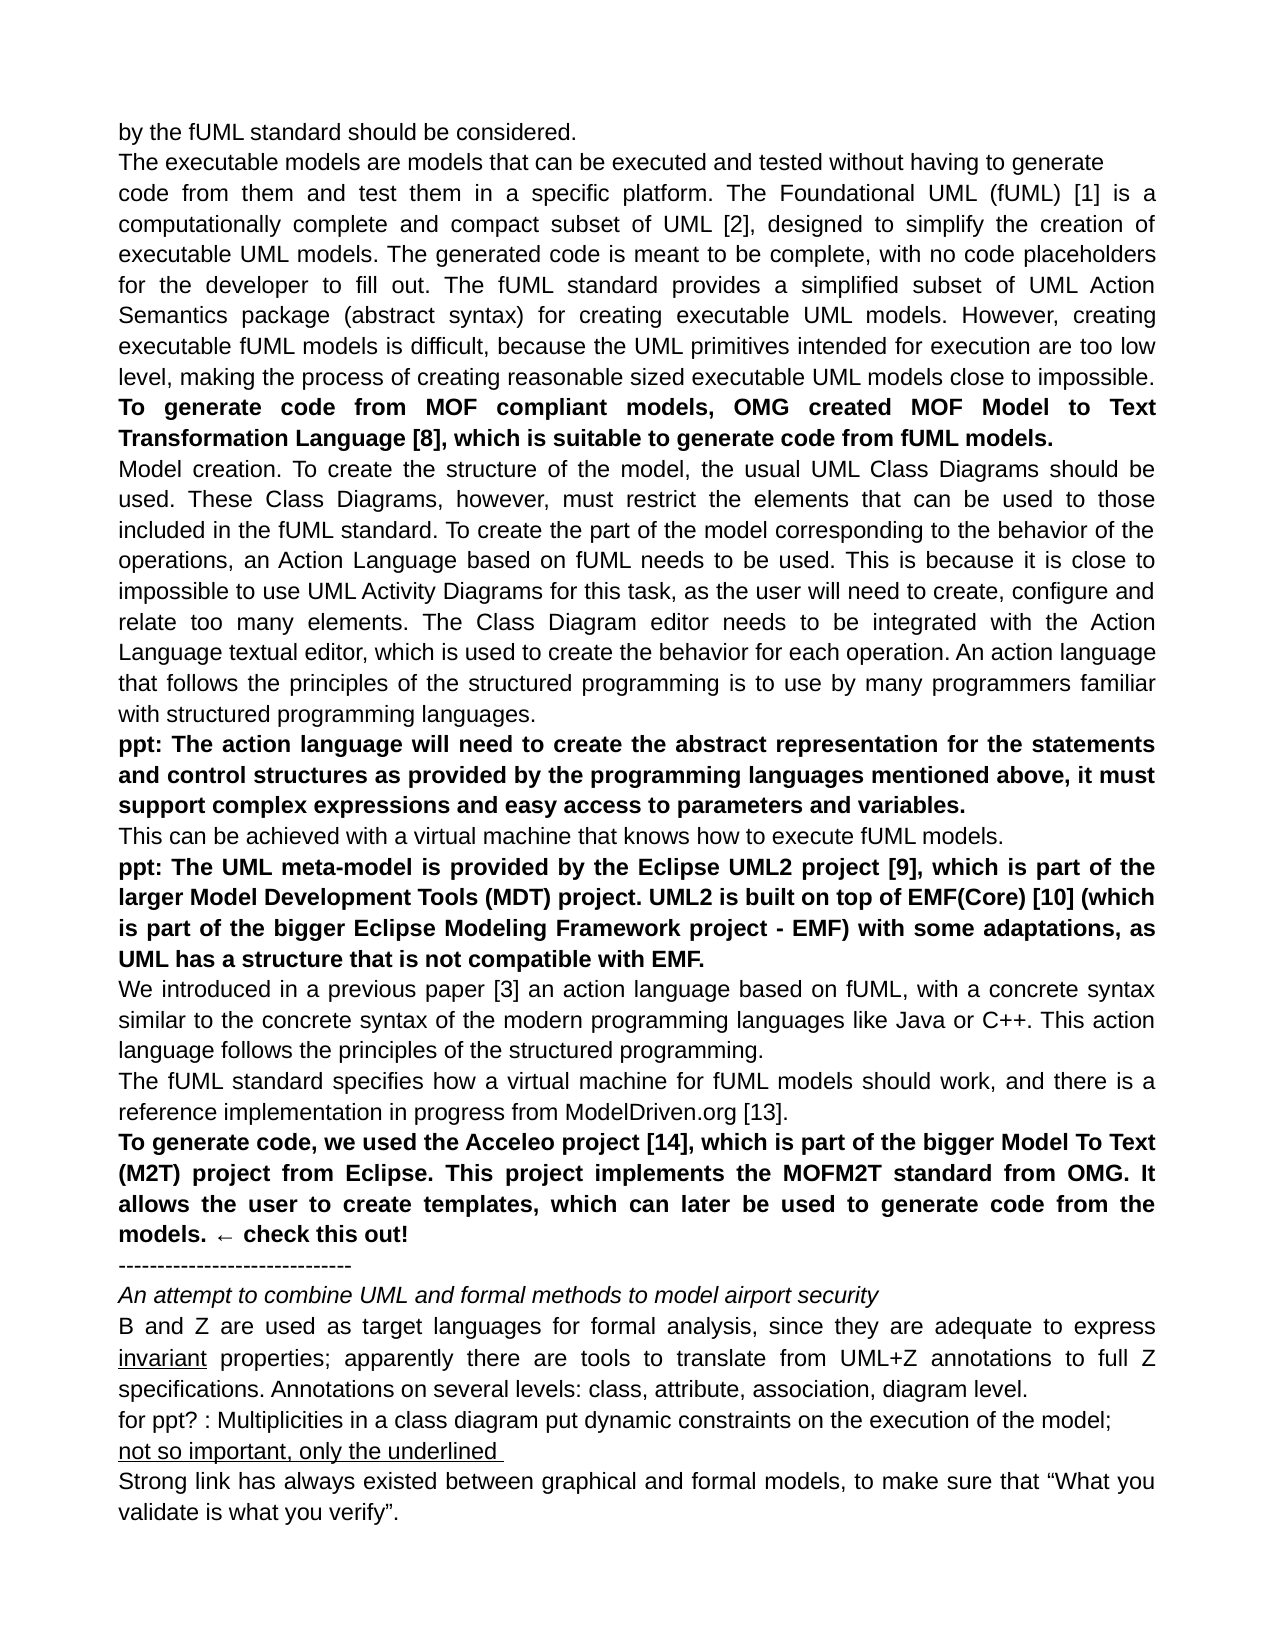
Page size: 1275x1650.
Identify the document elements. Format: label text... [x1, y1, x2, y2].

text B and Z are used as target languages for formal analysis, since they are adequate to express invariant properties; apparently there are tools to translate from UML+Z annotations to full Z specifications. Annotations on several levels: class, attribute, association, diagram level. [118, 1312, 1157, 1403]
text The executable models are models that can be executed and tested without having to generate [118, 149, 1157, 176]
text by the fUML standard should be considered. [118, 118, 1157, 145]
text To generate code, we used the Acceleo project [14], which is part of the bigger Model To Text (M2T) project from Eclipse. This project implements the MOFM2T standard from OMG. It allows the user to create templates, which can later be used to generate code from the models. ← check this out! [118, 1129, 1157, 1247]
text not so important, only the underlined [118, 1437, 1157, 1464]
text An attempt to combine UML and formal methods to model airport security [118, 1282, 1157, 1309]
text We introduced in a previous paper [3] an action language based on fUML, with a concrete syntax similar to the concrete syntax of the modern programming languages like Java or C++. This action language follows the principles of the structured programming. [118, 976, 1157, 1064]
text This can be achieved with a virtual machine that knows how to execute fUML models. [118, 822, 1157, 849]
text code from them and test them in a specific platform. The Foundational UML (fUML) [1] is a computationally complete and compact subset of UML [2], designed to simplify the creation of executable UML models. The generated code is meant to be complete, with no code placeholders for the developer to fill out. The fUML standard provides a simplified subset of UML Action Semantics package (abstract syntax) for creating executable UML models. However, creating executable fUML models is difficult, because the UML primitives intended for execution are too low level, making the process of creating reasonable sized executable UML models close to impossible. To generate code from MOF compliant models, OMG created MOF Model to Text Transformation Language [8], which is suitable to generate code from fUML models. [118, 179, 1157, 451]
text Strong link has always existed between graphical and formal models, to make sure that “What you validate is what you verify”. [118, 1468, 1157, 1525]
text Model creation. To create the structure of the model, the usual UML Class Diagrams should be used. These Class Diagrams, however, must restrict the elements that can be used to those included in the fUML standard. To create the part of the model corresponding to the behavior of the operations, an Action Language based on fUML needs to be used. This is because it is close to impossible to use UML Activity Diagrams for this task, as the user will need to create, configure and relate too many elements. The Class Diagram editor needs to be integrated with the Action Language textual editor, which is used to create the behavior for each operation. An action language that follows the principles of the structured programming is to use by many programmers familiar with structured programming languages. [118, 455, 1157, 727]
text The fUML standard specifies how a virtual machine for fUML models should work, and there is a reference implementation in progress from ModelDriven.org [13]. [118, 1067, 1157, 1125]
text ppt: The action language will need to create the abstract representation for the statements and control structures as provided by the programming languages mentioned above, it must support complex expressions and easy access to parameters and variables. [118, 731, 1157, 819]
text ------------------------------ [118, 1251, 1157, 1278]
text for ppt? : Multiplicities in a class diagram put dynamic constraints on the execution of the model; [118, 1406, 1157, 1433]
text ppt: The UML meta-model is provided by the Eclipse UML2 project [9], which is part of the larger Model Development Tools (MDT) project. UML2 is built on top of EMF(Core) [10] (which is part of the bigger Eclipse Modeling Framework project - EMF) with some adaptations, as UML has a structure that is not compatible with EMF. [118, 853, 1157, 972]
